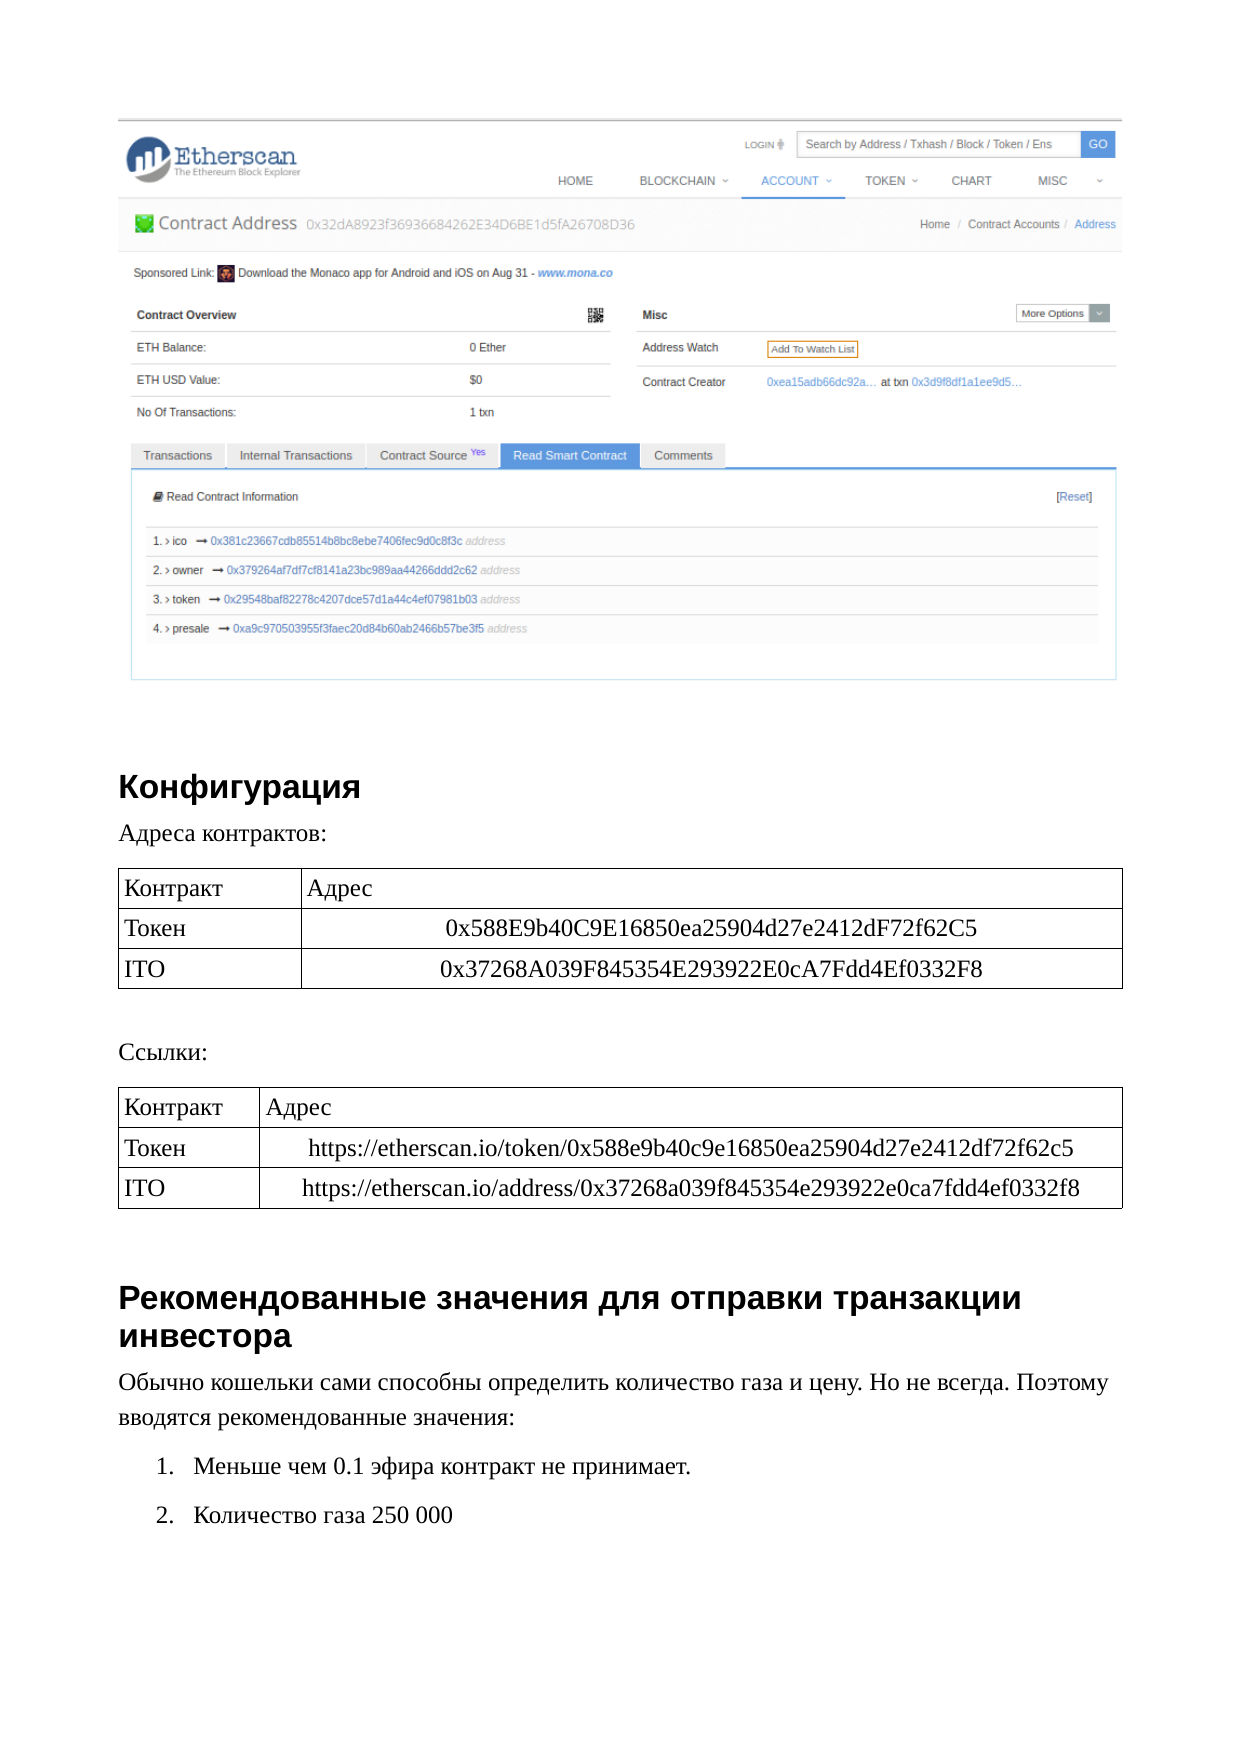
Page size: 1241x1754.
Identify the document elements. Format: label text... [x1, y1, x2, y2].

table_header Адрес [302, 869, 1122, 908]
subtitle Конфигурация [118, 767, 1122, 806]
table_cell ITO [119, 1168, 259, 1207]
list Количество газа 250 000 [156, 1500, 1122, 1529]
table_cell 0x588E9b40C9E16850ea25904d27e2412dF72f62C5 [302, 909, 1122, 948]
subtitle Рекомендованные значения для отправки транзакции инвестора [118, 1277, 1122, 1355]
table_header Контракт [119, 1088, 259, 1127]
table_header Адрес [260, 1088, 1122, 1127]
table_cell https://etherscan.io/token/0x588e9b40c9e16850ea25904d27e2412df72f62c5 [260, 1128, 1122, 1167]
table_header Контракт [119, 869, 301, 908]
table_cell ITO [119, 949, 301, 988]
table_cell https://etherscan.io/address/0x37268a039f845354e293922e0ca7fdd4ef0332f8 [260, 1168, 1122, 1207]
text Адреса контрактов: [118, 818, 1122, 847]
list Меньше чем 0.1 эфира контракт не принимает. [156, 1451, 1122, 1479]
table_cell 0x37268A039F845354E293922E0cA7Fdd4Ef0332F8 [302, 949, 1122, 988]
text Ссылки: [118, 1037, 1122, 1066]
text Обычно кошельки сами способны определить количество газа и цену. Но не всегда. Поэтому вводятся рекомендованные значения: [118, 1367, 1122, 1431]
table_cell Токен [119, 909, 301, 948]
picture [118, 118, 1123, 691]
table_cell Токен [119, 1128, 259, 1167]
